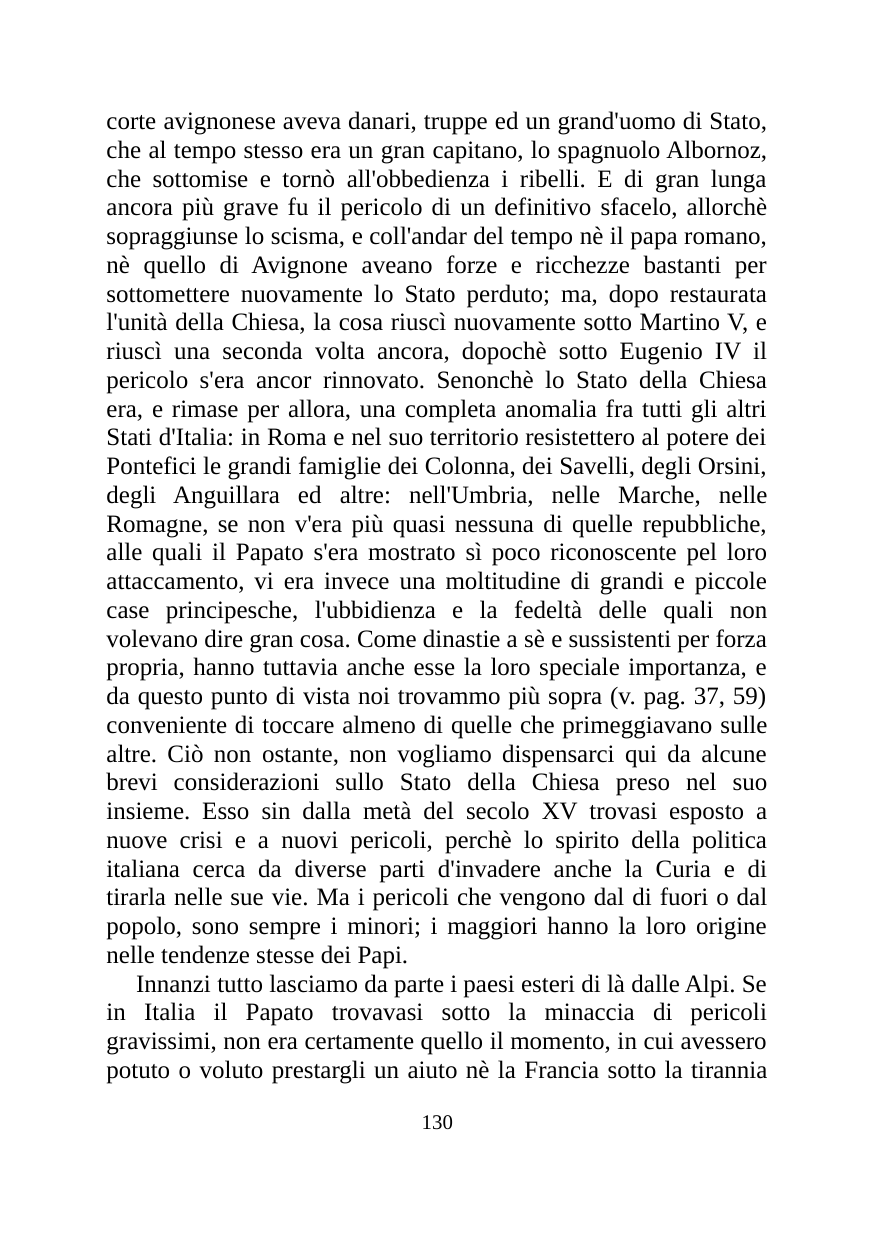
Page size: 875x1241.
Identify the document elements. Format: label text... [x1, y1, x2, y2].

text corte avignonese aveva danari, truppe ed un grand'uomo di Stato, che al tempo stesso era un gran capitano, lo spagnuolo Albornoz, che sottomise e tornò all'obbedienza i ribelli. E di gran lunga ancora più grave fu il pericolo di un definitivo sfacelo, allorchè sopraggiunse lo scisma, e coll'andar del tempo nè il papa romano, nè quello di Avignone aveano forze e ricchezze bastanti per sottomettere nuovamente lo Stato perduto; ma, dopo restaurata l'unità della Chiesa, la cosa riuscì nuovamente sotto Martino V, e riuscì una seconda volta ancora, dopochè sotto Eugenio IV il pericolo s'era ancor rinnovato. Senonchè lo Stato della Chiesa era, e rimase per allora, una completa anomalia fra tutti gli altri Stati d'Italia: in Roma e nel suo territorio resistettero al potere dei Pontefici le grandi famiglie dei Colonna, dei Savelli, degli Orsini, degli Anguillara ed altre: nell'Umbria, nelle Marche, nelle Romagne, se non v'era più quasi nessuna di quelle repubbliche, alle quali il Papato s'era mostrato sì poco riconoscente pel loro attaccamento, vi era invece una moltitudine di grandi e piccole case principesche, l'ubbidienza e la fedeltà delle quali non volevano dire gran cosa. Come dinastie a sè e sussistenti per forza propria, hanno tuttavia anche esse la loro speciale importanza, e da questo punto di vista noi trovammo più sopra (v. pag. 37, 59) conveniente di toccare almeno di quelle che primeggiavano sulle altre. Ciò non ostante, non vogliamo dispensarci qui da alcune brevi considerazioni sullo Stato della Chiesa preso nel suo insieme. Esso sin dalla metà del secolo XV trovasi esposto a nuove crisi e a nuovi pericoli, perchè lo spirito della politica italiana cerca da diverse parti d'invadere anche la Curia e di tirarla nelle sue vie. Ma i pericoli che vengono dal di fuori o dal popolo, sono sempre i minori; i maggiori hanno la loro origine nelle tendenze stesse dei Papi. [106, 106, 768, 969]
text Innanzi tutto lasciamo da parte i paesi esteri di là dalle Alpi. Se in Italia il Papato trovavasi sotto la minaccia di pericoli gravissimi, non era certamente quello il momento, in cui avessero potuto o voluto prestargli un aiuto nè la Francia sotto la tirannia [106, 969, 768, 1084]
